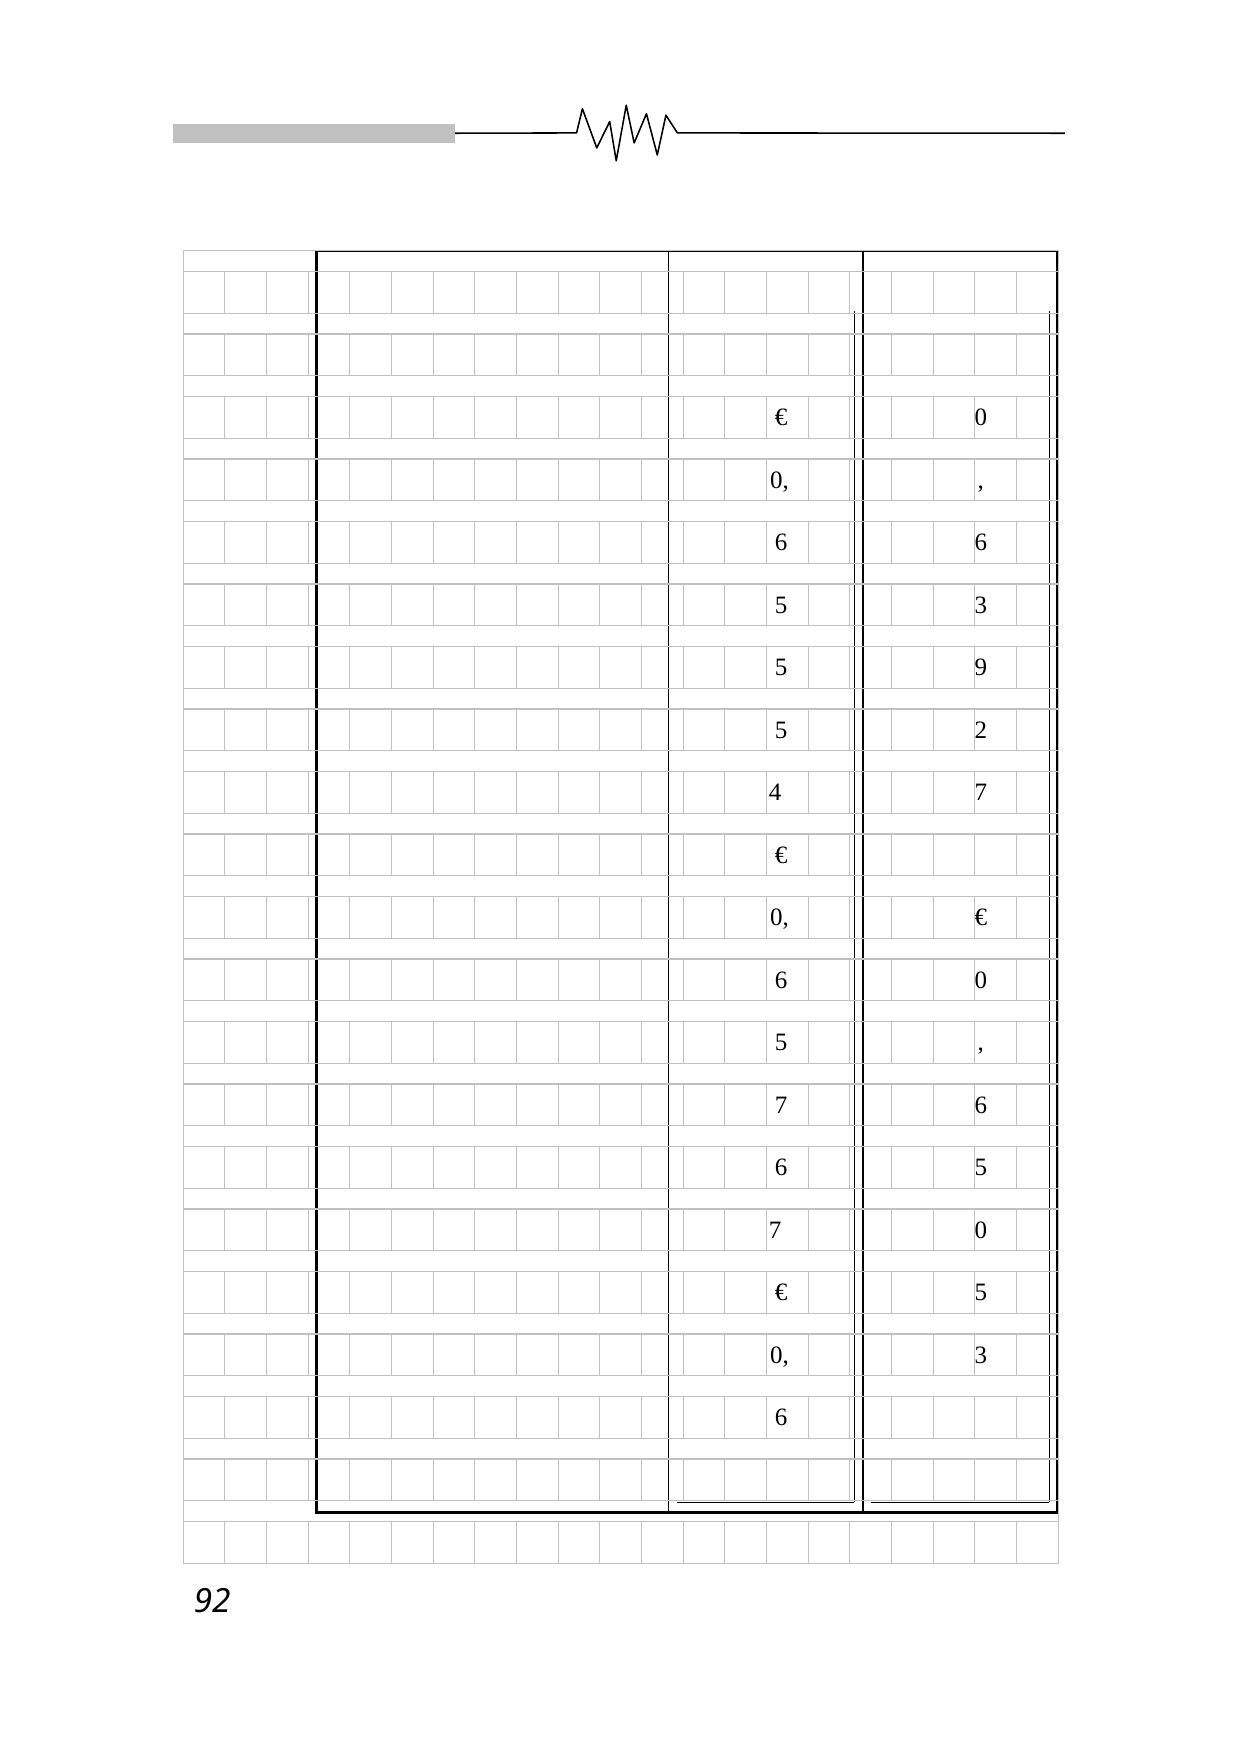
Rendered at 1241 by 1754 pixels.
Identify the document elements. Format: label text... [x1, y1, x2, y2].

table_cell [559, 460, 599, 500]
table_cell 6 [975, 1085, 1016, 1125]
table_cell [350, 1085, 391, 1125]
table_cell [642, 1210, 668, 1250]
table_cell [318, 376, 668, 396]
table_cell [475, 647, 516, 688]
table_cell [864, 376, 1049, 396]
table_cell [669, 501, 854, 521]
table_cell [669, 1376, 854, 1396]
table_cell € [767, 397, 808, 438]
table_cell [350, 522, 391, 563]
table_cell [517, 1147, 558, 1188]
table_cell [517, 1397, 558, 1438]
table_cell [600, 960, 641, 1000]
table_cell [600, 1397, 641, 1438]
table_cell 7 [767, 1210, 808, 1250]
table_cell [318, 1272, 349, 1313]
table_cell [434, 1460, 474, 1500]
table_cell [517, 1460, 558, 1500]
table_cell 7 [767, 1085, 808, 1125]
table_cell 5 [975, 1272, 1016, 1313]
table_cell [318, 501, 668, 521]
table_cell [392, 397, 433, 438]
table_cell 3 [975, 585, 1016, 625]
table_cell [318, 960, 349, 1000]
table_cell 6 [767, 1397, 808, 1438]
table_cell [864, 1314, 1049, 1333]
table_cell [864, 1064, 1049, 1083]
table_cell [559, 1272, 599, 1313]
table_cell [642, 710, 668, 750]
table_cell 9 [975, 647, 1016, 688]
table_cell [517, 272, 558, 313]
table_cell [669, 1314, 854, 1333]
table_cell [669, 314, 854, 333]
table_cell [392, 522, 433, 563]
table_cell [559, 335, 599, 375]
table_cell [318, 626, 668, 646]
table_cell [434, 460, 474, 500]
table_cell [318, 1189, 668, 1208]
table_cell [642, 1022, 668, 1063]
table_cell [434, 397, 474, 438]
table_cell [864, 252, 1056, 271]
table_cell [600, 1085, 641, 1125]
table_cell 0 [975, 960, 1016, 1000]
table_cell [669, 439, 854, 458]
table_cell [318, 564, 668, 583]
table_cell [517, 1085, 558, 1125]
table_cell [392, 1335, 433, 1375]
table_cell [392, 1397, 433, 1438]
table_cell [318, 876, 668, 896]
table_cell [559, 1210, 599, 1250]
table_cell [559, 1460, 599, 1500]
table_cell 3 [975, 1335, 1016, 1375]
table_cell [475, 585, 516, 625]
table_cell [434, 1085, 474, 1125]
table_cell [350, 835, 391, 875]
table_cell [392, 460, 433, 500]
table_cell [559, 397, 599, 438]
table_cell [392, 835, 433, 875]
table_cell [475, 835, 516, 875]
table_cell [434, 1210, 474, 1250]
table_cell [559, 522, 599, 563]
table_cell 6 [767, 522, 808, 563]
table_cell [642, 1085, 668, 1125]
table_cell [642, 1460, 668, 1500]
table_cell [475, 1397, 516, 1438]
table_cell [392, 710, 433, 750]
table_cell [642, 585, 668, 625]
table_cell [600, 835, 641, 875]
table_cell [864, 626, 1049, 646]
table_cell [864, 689, 1049, 708]
table_cell [434, 710, 474, 750]
table_cell [475, 522, 516, 563]
table_cell [434, 585, 474, 625]
table_cell [475, 1147, 516, 1188]
table_cell [864, 564, 1049, 583]
table_cell [600, 710, 641, 750]
table_cell [318, 1251, 668, 1271]
table_cell [559, 1397, 599, 1438]
table_cell [559, 1022, 599, 1063]
table_cell [392, 1210, 433, 1250]
table_cell [392, 335, 433, 375]
table_cell [350, 897, 391, 938]
table_cell [669, 1064, 854, 1083]
table_cell 0, [767, 897, 808, 938]
table_cell [350, 710, 391, 750]
table_cell [318, 835, 349, 875]
table_cell [642, 272, 668, 313]
table_cell , [975, 460, 1016, 500]
table_cell [642, 772, 668, 813]
table_cell [350, 647, 391, 688]
table_cell [517, 647, 558, 688]
table_cell [642, 460, 668, 500]
table_cell [559, 960, 599, 1000]
table_cell [517, 1272, 558, 1313]
table_cell [600, 335, 641, 375]
table_cell [864, 439, 1049, 458]
table_cell [318, 1501, 668, 1511]
table_cell [559, 585, 599, 625]
table_cell [864, 314, 1049, 333]
table_cell [642, 960, 668, 1000]
table_cell [350, 335, 391, 375]
table_cell [642, 1335, 668, 1375]
table_cell [318, 397, 349, 438]
table_cell [669, 939, 854, 958]
table_cell [600, 272, 641, 313]
table_cell [517, 960, 558, 1000]
table_cell [318, 1460, 349, 1500]
table_cell [350, 1147, 391, 1188]
table_cell [475, 1335, 516, 1375]
table_cell [864, 1251, 1049, 1271]
table_cell 7 [975, 772, 1016, 813]
table_cell [392, 1147, 433, 1188]
table_cell [600, 1272, 641, 1313]
table_cell [475, 1085, 516, 1125]
table_cell [318, 939, 668, 958]
table_cell [600, 1460, 641, 1500]
table_cell [517, 1022, 558, 1063]
table_cell [600, 772, 641, 813]
table_cell [669, 626, 854, 646]
table_cell [669, 1126, 854, 1146]
table_cell [864, 1001, 1049, 1021]
table_cell [392, 1272, 433, 1313]
table_cell [669, 1189, 854, 1208]
table_cell [559, 272, 599, 313]
table_cell [434, 1022, 474, 1063]
table_cell [318, 647, 349, 688]
table_cell [475, 960, 516, 1000]
table_cell [434, 272, 474, 313]
table_cell [864, 1376, 1049, 1396]
table_cell [318, 1147, 349, 1188]
table_cell [318, 897, 349, 938]
table_cell 5 [767, 710, 808, 750]
table_cell [434, 335, 474, 375]
table_cell [669, 1001, 854, 1021]
table_cell [392, 585, 433, 625]
table_cell [864, 1439, 1049, 1458]
table_cell [318, 1376, 668, 1396]
table_cell [642, 897, 668, 938]
table_cell [669, 876, 854, 896]
table_cell [559, 647, 599, 688]
table_cell [642, 1397, 668, 1438]
table_cell [669, 1251, 854, 1271]
table_cell [642, 1147, 668, 1188]
table_cell [475, 1460, 516, 1500]
table_cell 6 [767, 1147, 808, 1188]
table_cell € [767, 835, 808, 875]
table_cell [475, 1210, 516, 1250]
table_cell [600, 460, 641, 500]
table_cell [517, 772, 558, 813]
table_cell [318, 772, 349, 813]
table_cell [318, 1064, 668, 1083]
table_cell € [767, 1272, 808, 1313]
table_cell [864, 814, 1049, 833]
table_cell [864, 1189, 1049, 1208]
table_cell € [975, 897, 1016, 938]
table_cell [517, 335, 558, 375]
table_cell [600, 1147, 641, 1188]
table_cell [559, 897, 599, 938]
table_cell 6 [767, 960, 808, 1000]
table_cell [434, 897, 474, 938]
table_cell [318, 1085, 349, 1125]
table_cell [392, 272, 433, 313]
table_cell 0, [767, 460, 808, 500]
table_cell [350, 1335, 391, 1375]
table_cell [434, 960, 474, 1000]
table_cell [669, 376, 854, 396]
table_cell [434, 1397, 474, 1438]
table_cell [318, 751, 668, 771]
table_cell [350, 1397, 391, 1438]
table_cell [864, 751, 1049, 771]
table_cell [600, 1022, 641, 1063]
table_cell [475, 1022, 516, 1063]
table_cell [475, 460, 516, 500]
table_cell [350, 460, 391, 500]
table_cell [600, 1335, 641, 1375]
table_cell [434, 1335, 474, 1375]
table_cell 0 [975, 397, 1016, 438]
table_cell 0 [975, 1210, 1016, 1250]
table_cell [475, 710, 516, 750]
table_cell [318, 252, 668, 271]
table_cell [559, 710, 599, 750]
table_cell [475, 897, 516, 938]
table_cell [517, 1335, 558, 1375]
table_cell [559, 1147, 599, 1188]
table_cell [864, 1501, 1056, 1511]
table_cell [642, 835, 668, 875]
table_cell [434, 647, 474, 688]
table_cell [517, 1210, 558, 1250]
table_cell [864, 1126, 1049, 1146]
table_cell [864, 939, 1049, 958]
table_cell [350, 960, 391, 1000]
table_cell [642, 397, 668, 438]
table_cell [475, 772, 516, 813]
table_cell [350, 772, 391, 813]
table_cell [318, 1335, 349, 1375]
table_cell [318, 439, 668, 458]
table_cell [318, 460, 349, 500]
table_cell 0, [767, 1335, 808, 1375]
table_cell [350, 1272, 391, 1313]
table_cell [350, 1210, 391, 1250]
table_cell [517, 897, 558, 938]
table_cell [864, 876, 1049, 896]
table_cell [350, 1460, 391, 1500]
table_cell [434, 835, 474, 875]
table_cell [517, 397, 558, 438]
table_cell [559, 772, 599, 813]
table_cell [318, 1439, 668, 1458]
table_cell [318, 689, 668, 708]
table_cell [318, 272, 349, 313]
table_cell 4 [767, 772, 808, 813]
table_cell [600, 397, 641, 438]
table_cell [318, 585, 349, 625]
table_cell [669, 564, 854, 583]
table_cell [350, 585, 391, 625]
table_cell [350, 272, 391, 313]
table_cell [318, 1126, 668, 1146]
table_cell [392, 772, 433, 813]
table_cell [864, 501, 1049, 521]
table_cell [392, 960, 433, 1000]
table_cell [600, 585, 641, 625]
table_cell [318, 1397, 349, 1438]
table_cell [475, 335, 516, 375]
table_cell [517, 710, 558, 750]
table_cell [318, 522, 349, 563]
table_cell [669, 814, 854, 833]
table_cell [517, 585, 558, 625]
table_cell [642, 1272, 668, 1313]
table_cell [600, 647, 641, 688]
table_cell [517, 460, 558, 500]
table_cell , [975, 1022, 1016, 1063]
table_cell [475, 397, 516, 438]
table_cell [434, 772, 474, 813]
table_cell [669, 1439, 854, 1458]
table_cell [318, 1001, 668, 1021]
table_cell [392, 1085, 433, 1125]
table_cell [392, 647, 433, 688]
table_cell [642, 647, 668, 688]
table_cell [559, 835, 599, 875]
table_cell 5 [975, 1147, 1016, 1188]
table_cell [350, 1022, 391, 1063]
table_cell 5 [767, 1022, 808, 1063]
table_cell [669, 689, 854, 708]
table_cell [669, 252, 862, 271]
table_cell [517, 835, 558, 875]
table_cell [434, 522, 474, 563]
table_cell [392, 897, 433, 938]
table_cell [600, 1210, 641, 1250]
table_cell [475, 272, 516, 313]
table_cell [318, 710, 349, 750]
table_cell [318, 314, 668, 333]
table_cell [475, 1272, 516, 1313]
table_cell [392, 1022, 433, 1063]
table_cell [559, 1335, 599, 1375]
table_cell [559, 1085, 599, 1125]
table_cell [642, 522, 668, 563]
table_cell 5 [767, 585, 808, 625]
table_cell [318, 814, 668, 833]
table_cell [669, 751, 854, 771]
table_cell [318, 1210, 349, 1250]
table_cell [434, 1272, 474, 1313]
table_cell [600, 522, 641, 563]
table_cell [517, 522, 558, 563]
table_cell [318, 335, 349, 375]
table_cell [318, 1314, 668, 1333]
table_cell [392, 1460, 433, 1500]
table_cell [669, 1501, 862, 1511]
table_cell [434, 1147, 474, 1188]
table_cell 2 [975, 710, 1016, 750]
table_cell 6 [975, 522, 1016, 563]
table_cell [642, 335, 668, 375]
table_cell [318, 1022, 349, 1063]
table_cell 5 [767, 647, 808, 688]
table_cell [600, 897, 641, 938]
table_cell [350, 397, 391, 438]
